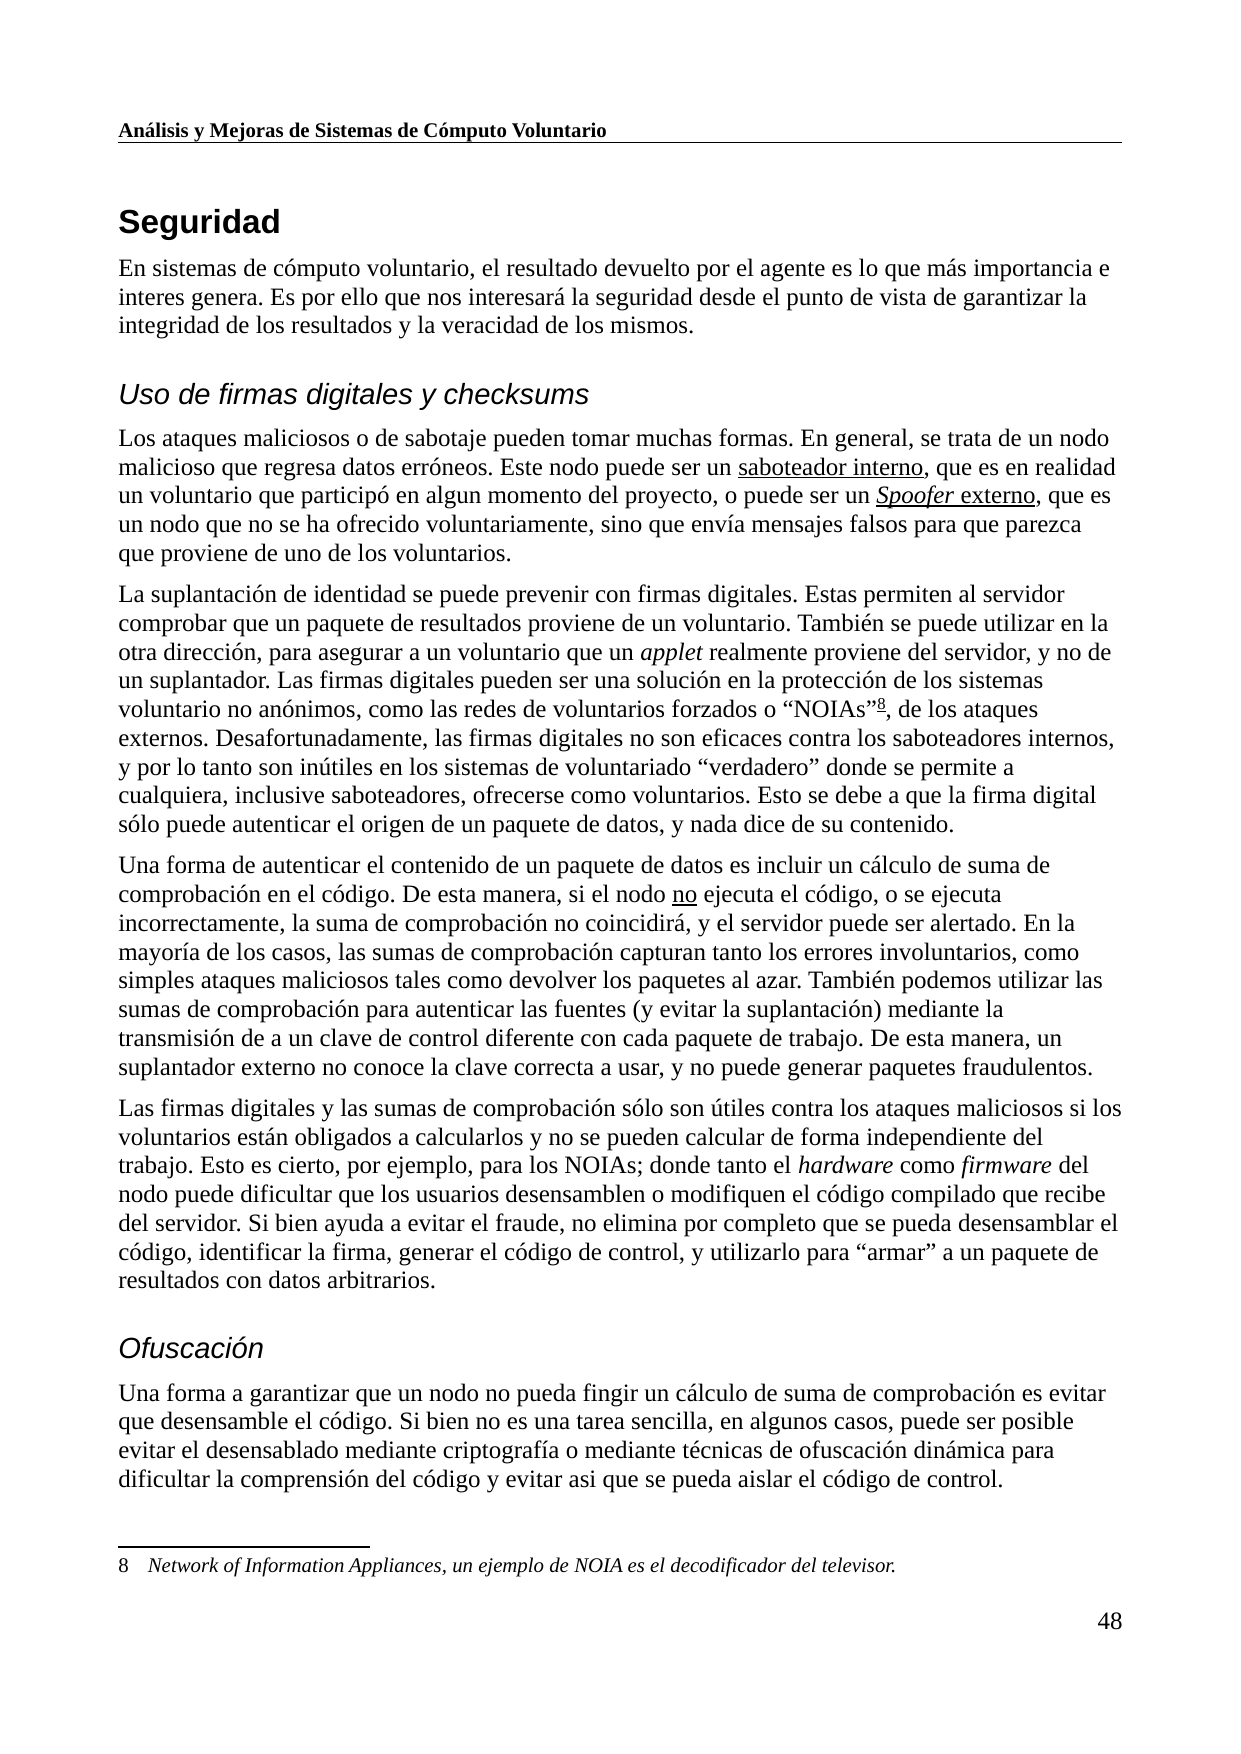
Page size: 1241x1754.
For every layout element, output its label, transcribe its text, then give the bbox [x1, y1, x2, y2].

subtitle Ofuscación [118, 1332, 1122, 1365]
text Una forma a garantizar que un nodo no pueda fingir un cálculo de suma de comprobación es evitar que desensamble el código. Si bien no es una tarea sencilla, en algunos casos, puede ser posible evitar el desensablado mediante criptografía o mediante técnicas de ofuscación dinámica para dificultar la comprensión del código y evitar asi que se pueda aislar el código de control. [118, 1378, 1122, 1493]
subtitle Seguridad [118, 202, 1122, 241]
text La suplantación de identidad se puede prevenir con firmas digitales. Estas permiten al servidor comprobar que un paquete de resultados proviene de un voluntario. También se puede utilizar en la otra dirección, para asegurar a un voluntario que un applet realmente proviene del servidor, y no de un suplantador. Las firmas digitales pueden ser una solución en la protección de los sistemas voluntario no anónimos, como las redes de voluntarios forzados o “NOIAs”, de los ataques externos. Desafortunadamente, las firmas digitales no son eficaces contra los saboteadores internos, y por lo tanto son inútiles en los sistemas de voluntariado “verdadero” donde se permite a cualquiera, inclusive saboteadores, ofrecerse como voluntarios. Esto se debe a que la firma digital sólo puede autenticar el origen de un paquete de datos, y nada dice de su contenido. [118, 579, 1122, 838]
text Las firmas digitales y las sumas de comprobación sólo son útiles contra los ataques maliciosos si los voluntarios están obligados a calcularlos y no se pueden calcular de forma independiente del trabajo. Esto es cierto, por ejemplo, para los NOIAs; donde tanto el hardware como firmware del nodo puede dificultar que los usuarios desensamblen o modifiquen el código compilado que recibe del servidor. Si bien ayuda a evitar el fraude, no elimina por completo que se pueda desensamblar el código, identificar la firma, generar el código de control, y utilizarlo para “armar” a un paquete de resultados con datos arbitrarios. [118, 1093, 1122, 1294]
text Network of Information Appliances, un ejemplo de NOIA es el decodificador del televisor. [118, 1553, 1122, 1577]
text Los ataques maliciosos o de sabotaje pueden tomar muchas formas. En general, se trata de un nodo malicioso que regresa datos erróneos. Este nodo puede ser un saboteador interno, que es en realidad un voluntario que participó en algun momento del proyecto, o puede ser un Spoofer externo, que es un nodo que no se ha ofrecido voluntariamente, sino que envía mensajes falsos para que parezca que proviene de uno de los voluntarios. [118, 423, 1122, 567]
text Una forma de autenticar el contenido de un paquete de datos es incluir un cálculo de suma de comprobación en el código. De esta manera, si el nodo no ejecuta el código, o se ejecuta incorrectamente, la suma de comprobación no coincidirá, y el servidor puede ser alertado. En la mayoría de los casos, las sumas de comprobación capturan tanto los errores involuntarios, como simples ataques maliciosos tales como devolver los paquetes al azar. También podemos utilizar las sumas de comprobación para autenticar las fuentes (y evitar la suplantación) mediante la transmisión de a un clave de control diferente con cada paquete de trabajo. De esta manera, un suplantador externo no conoce la clave correcta a usar, y no puede generar paquetes fraudulentos. [118, 850, 1122, 1080]
subtitle Uso de firmas digitales y checksums [118, 377, 1122, 410]
text En sistemas de cómputo voluntario, el resultado devuelto por el agente es lo que más importancia e interes genera. Es por ello que nos interesará la seguridad desde el punto de vista de garantizar la integridad de los resultados y la veracidad de los mismos. [118, 253, 1122, 339]
